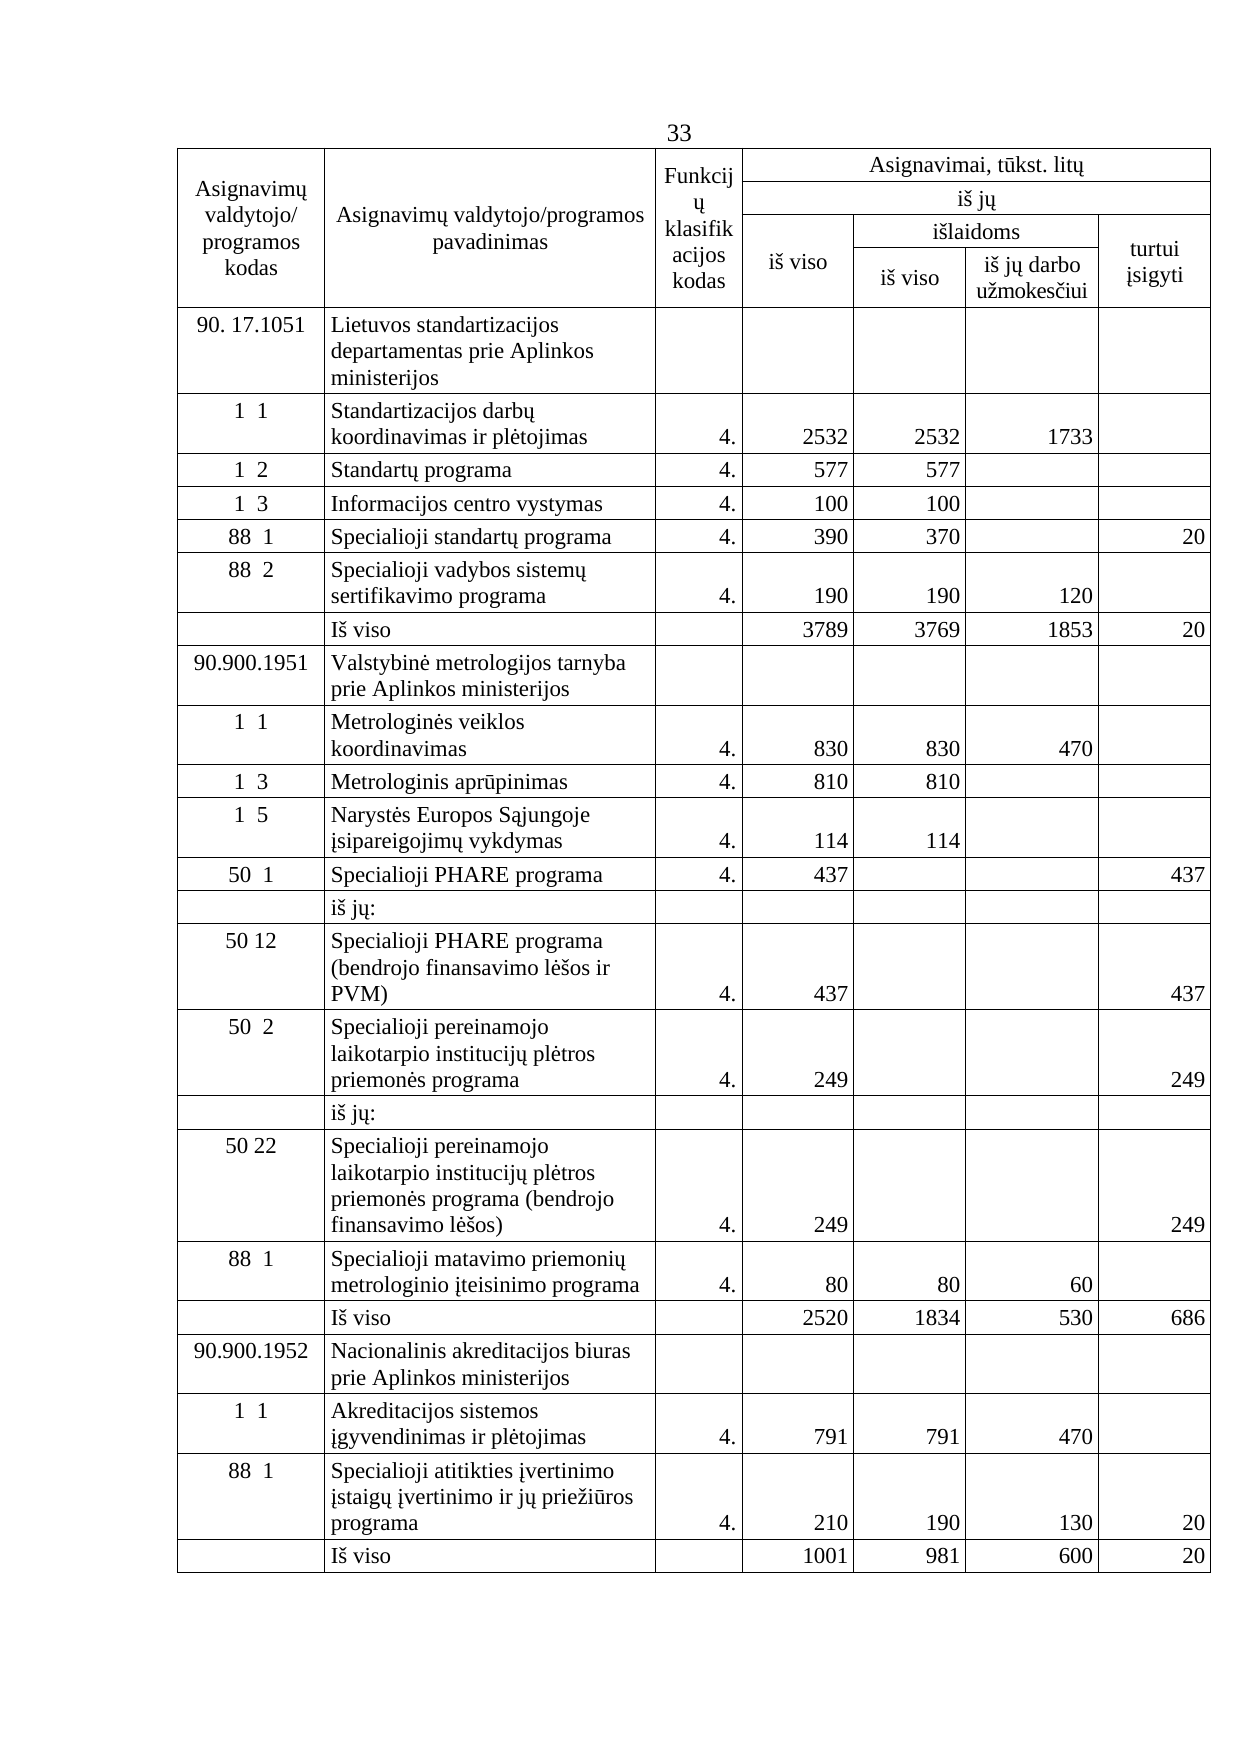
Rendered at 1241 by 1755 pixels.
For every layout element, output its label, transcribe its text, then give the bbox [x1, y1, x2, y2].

table_cell [1099, 646, 1210, 704]
table_cell Specialioji matavimo priemonių metrologinio įteisinimo programa [325, 1242, 655, 1300]
table_cell [966, 454, 1098, 486]
table_cell 4. [656, 1454, 742, 1539]
table_cell 190 [743, 553, 853, 612]
table_cell 190 [854, 553, 965, 612]
table_cell [1099, 765, 1210, 797]
table_cell 830 [854, 706, 965, 764]
table_cell 4. [656, 1242, 742, 1300]
table_cell 60 [966, 1242, 1098, 1300]
table_cell [854, 891, 965, 923]
table_cell Standartų programa [325, 454, 655, 486]
table_cell 470 [966, 706, 1098, 764]
table_cell 530 [966, 1301, 1098, 1333]
table_cell išlaidoms [854, 215, 1098, 247]
table_header Asignavimų valdytojo/programos pavadinimas [325, 149, 655, 307]
table_cell [1099, 454, 1210, 486]
table_cell 20 [1099, 1540, 1210, 1572]
table_cell 190 [854, 1454, 965, 1539]
table_cell [966, 858, 1098, 890]
table_cell iš jų: [325, 891, 655, 923]
table_cell [656, 1301, 742, 1333]
table_cell [1099, 891, 1210, 923]
table_cell Akreditacijos sistemos įgyvendinimas ir plėtojimas [325, 1394, 655, 1453]
table_cell [966, 1010, 1098, 1095]
table_cell 249 [1099, 1010, 1210, 1095]
table_cell [1099, 1335, 1210, 1393]
table_cell 2520 [743, 1301, 853, 1333]
table_cell 1 3 [178, 487, 324, 519]
table_cell 810 [854, 765, 965, 797]
table_cell 88 1 [178, 1242, 324, 1300]
table_cell Specialioji vadybos sistemų sertifikavimo programa [325, 553, 655, 612]
table_cell 1 2 [178, 454, 324, 486]
table_cell 1 1 [178, 1394, 324, 1453]
table_cell Metrologinės veiklos koordinavimas [325, 706, 655, 764]
table_cell [966, 1130, 1098, 1241]
table_cell 4. [656, 765, 742, 797]
table_cell 4. [656, 924, 742, 1009]
table_cell [966, 308, 1098, 393]
table_header Asignavimų valdytojo/ programos kodas [178, 149, 324, 307]
table_cell 1853 [966, 613, 1098, 645]
table_cell [656, 308, 742, 393]
table_cell 249 [743, 1010, 853, 1095]
table_cell Specialioji pereinamojo laikotarpio institucijų plėtros priemonės programa [325, 1010, 655, 1095]
table_cell 114 [743, 798, 853, 857]
table_cell 130 [966, 1454, 1098, 1539]
table_cell 3789 [743, 613, 853, 645]
table_cell [743, 1096, 853, 1128]
table_cell [1099, 487, 1210, 519]
table_cell Specialioji pereinamojo laikotarpio institucijų plėtros priemonės programa (bendrojo finansavimo lėšos) [325, 1130, 655, 1241]
table_cell 470 [966, 1394, 1098, 1453]
table_cell 249 [743, 1130, 853, 1241]
table_cell iš viso [854, 248, 965, 307]
table_cell Iš viso [325, 1301, 655, 1333]
table_header Funkcijų klasifikacijos kodas [656, 149, 742, 307]
table_cell Iš viso [325, 1540, 655, 1572]
table_cell 437 [743, 924, 853, 1009]
table_cell 50 22 [178, 1130, 324, 1241]
table_cell 4. [656, 706, 742, 764]
table_cell 830 [743, 706, 853, 764]
table_cell 4. [656, 1010, 742, 1095]
table_cell 370 [854, 520, 965, 552]
table_cell 577 [743, 454, 853, 486]
table_cell 4. [656, 394, 742, 452]
table_cell [854, 1096, 965, 1128]
table_cell Nacionalinis akreditacijos biuras prie Aplinkos ministerijos [325, 1335, 655, 1393]
table_cell [966, 1335, 1098, 1393]
table_cell 4. [656, 1394, 742, 1453]
table_cell [1099, 706, 1210, 764]
table_cell 600 [966, 1540, 1098, 1572]
table_cell Valstybinė metrologijos tarnyba prie Aplinkos ministerijos [325, 646, 655, 704]
table_cell 1834 [854, 1301, 965, 1333]
table_cell 4. [656, 487, 742, 519]
table_cell 80 [743, 1242, 853, 1300]
table_cell [656, 1540, 742, 1572]
table_cell [1099, 798, 1210, 857]
table_cell [178, 1096, 324, 1128]
table_cell [743, 891, 853, 923]
table_cell [178, 613, 324, 645]
table_cell 437 [1099, 858, 1210, 890]
table_cell [854, 308, 965, 393]
table_cell iš jų darbo užmokesčiui [966, 248, 1098, 307]
table_cell [1099, 394, 1210, 452]
table_cell 4. [656, 454, 742, 486]
table_cell turtui įsigyti [1099, 215, 1210, 307]
table_cell 577 [854, 454, 965, 486]
table_cell [656, 1096, 742, 1128]
table_cell [854, 858, 965, 890]
table_cell [1099, 1394, 1210, 1453]
table_cell [1099, 308, 1210, 393]
table_cell 120 [966, 553, 1098, 612]
table_cell 114 [854, 798, 965, 857]
table_cell 100 [854, 487, 965, 519]
table_cell Lietuvos standartizacijos departamentas prie Aplinkos ministerijos [325, 308, 655, 393]
table_cell 210 [743, 1454, 853, 1539]
table_cell Specialioji PHARE programa [325, 858, 655, 890]
table_cell Iš viso [325, 613, 655, 645]
table_cell 1733 [966, 394, 1098, 452]
table_cell [743, 308, 853, 393]
table_cell [1099, 1096, 1210, 1128]
table_cell 88 1 [178, 520, 324, 552]
table_cell 20 [1099, 520, 1210, 552]
table_cell [966, 1096, 1098, 1128]
table_cell 4. [656, 798, 742, 857]
table_cell Metrologinis aprūpinimas [325, 765, 655, 797]
table_cell 4. [656, 1130, 742, 1241]
table_cell Standartizacijos darbų koordinavimas ir plėtojimas [325, 394, 655, 452]
table_cell [1099, 1242, 1210, 1300]
table_cell 1001 [743, 1540, 853, 1572]
table_cell [966, 798, 1098, 857]
table_cell [656, 613, 742, 645]
table_cell [743, 1335, 853, 1393]
table_cell 80 [854, 1242, 965, 1300]
table_cell [178, 1301, 324, 1333]
table_cell 249 [1099, 1130, 1210, 1241]
table_cell 88 1 [178, 1454, 324, 1539]
table_cell [656, 646, 742, 704]
table_cell Specialioji standartų programa [325, 520, 655, 552]
table_cell Specialioji atitikties įvertinimo įstaigų įvertinimo ir jų priežiūros programa [325, 1454, 655, 1539]
table_cell 1 1 [178, 706, 324, 764]
table_cell 390 [743, 520, 853, 552]
table_cell [854, 646, 965, 704]
table_cell 3769 [854, 613, 965, 645]
table_cell 50 2 [178, 1010, 324, 1095]
table_cell [966, 891, 1098, 923]
table_cell 90.900.1951 [178, 646, 324, 704]
table_cell 20 [1099, 1454, 1210, 1539]
table_cell 1 3 [178, 765, 324, 797]
table_cell 810 [743, 765, 853, 797]
table_cell 20 [1099, 613, 1210, 645]
table_cell 4. [656, 858, 742, 890]
table_cell Informacijos centro vystymas [325, 487, 655, 519]
table_cell 791 [743, 1394, 853, 1453]
table_cell 437 [1099, 924, 1210, 1009]
table_cell [966, 646, 1098, 704]
table_cell 686 [1099, 1301, 1210, 1333]
table_cell [656, 1335, 742, 1393]
table_cell 50 12 [178, 924, 324, 1009]
table_cell 791 [854, 1394, 965, 1453]
table_cell 4. [656, 520, 742, 552]
table_cell 100 [743, 487, 853, 519]
table_cell [966, 487, 1098, 519]
table_cell iš viso [743, 215, 853, 307]
table_cell 437 [743, 858, 853, 890]
table_cell iš jų: [325, 1096, 655, 1128]
table_cell iš jų [743, 182, 1210, 214]
table_cell [656, 891, 742, 923]
table_cell 90. 17.1051 [178, 308, 324, 393]
table_cell [178, 891, 324, 923]
table_cell [854, 1130, 965, 1241]
table_cell Narystės Europos Sąjungoje įsipareigojimų vykdymas [325, 798, 655, 857]
table_cell 88 2 [178, 553, 324, 612]
table_cell 2532 [743, 394, 853, 452]
table_cell [854, 1335, 965, 1393]
table_cell Specialioji PHARE programa (bendrojo finansavimo lėšos ir PVM) [325, 924, 655, 1009]
table_cell [854, 924, 965, 1009]
table_cell 1 5 [178, 798, 324, 857]
table_cell [854, 1010, 965, 1095]
table_cell [966, 520, 1098, 552]
table_cell 981 [854, 1540, 965, 1572]
table_cell [178, 1540, 324, 1572]
table_cell [966, 765, 1098, 797]
table_cell 90.900.1952 [178, 1335, 324, 1393]
table_cell [1099, 553, 1210, 612]
table_cell [966, 924, 1098, 1009]
table_cell 50 1 [178, 858, 324, 890]
table_cell [743, 646, 853, 704]
table_cell 2532 [854, 394, 965, 452]
table_cell 1 1 [178, 394, 324, 452]
table_header Asignavimai, tūkst. litų [743, 149, 1210, 181]
table_cell 4. [656, 553, 742, 612]
